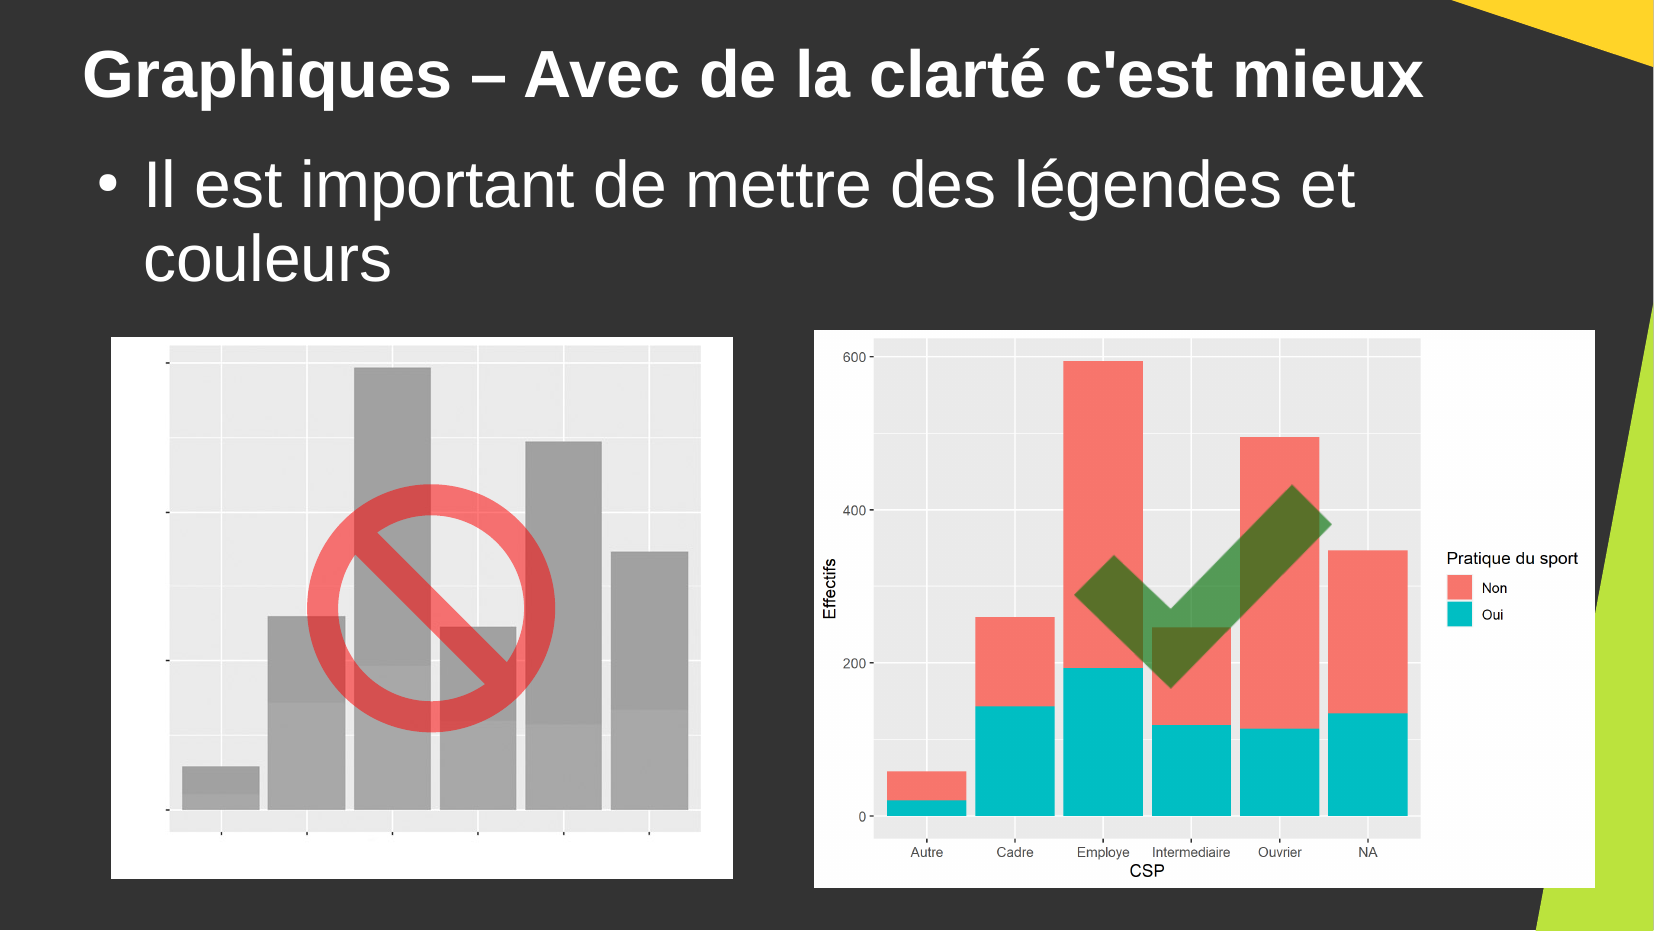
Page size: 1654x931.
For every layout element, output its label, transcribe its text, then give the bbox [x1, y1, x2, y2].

picture [814, 330, 1595, 888]
picture [111, 337, 733, 879]
list Il est important de mettre des légendes et couleurs [80, 147, 1560, 296]
text_box [1451, 0, 1654, 68]
title Graphiques – Avec de la clarté c'est mieux [82, 37, 1571, 130]
text_box [1535, 299, 1654, 931]
text_box [307, 484, 556, 733]
